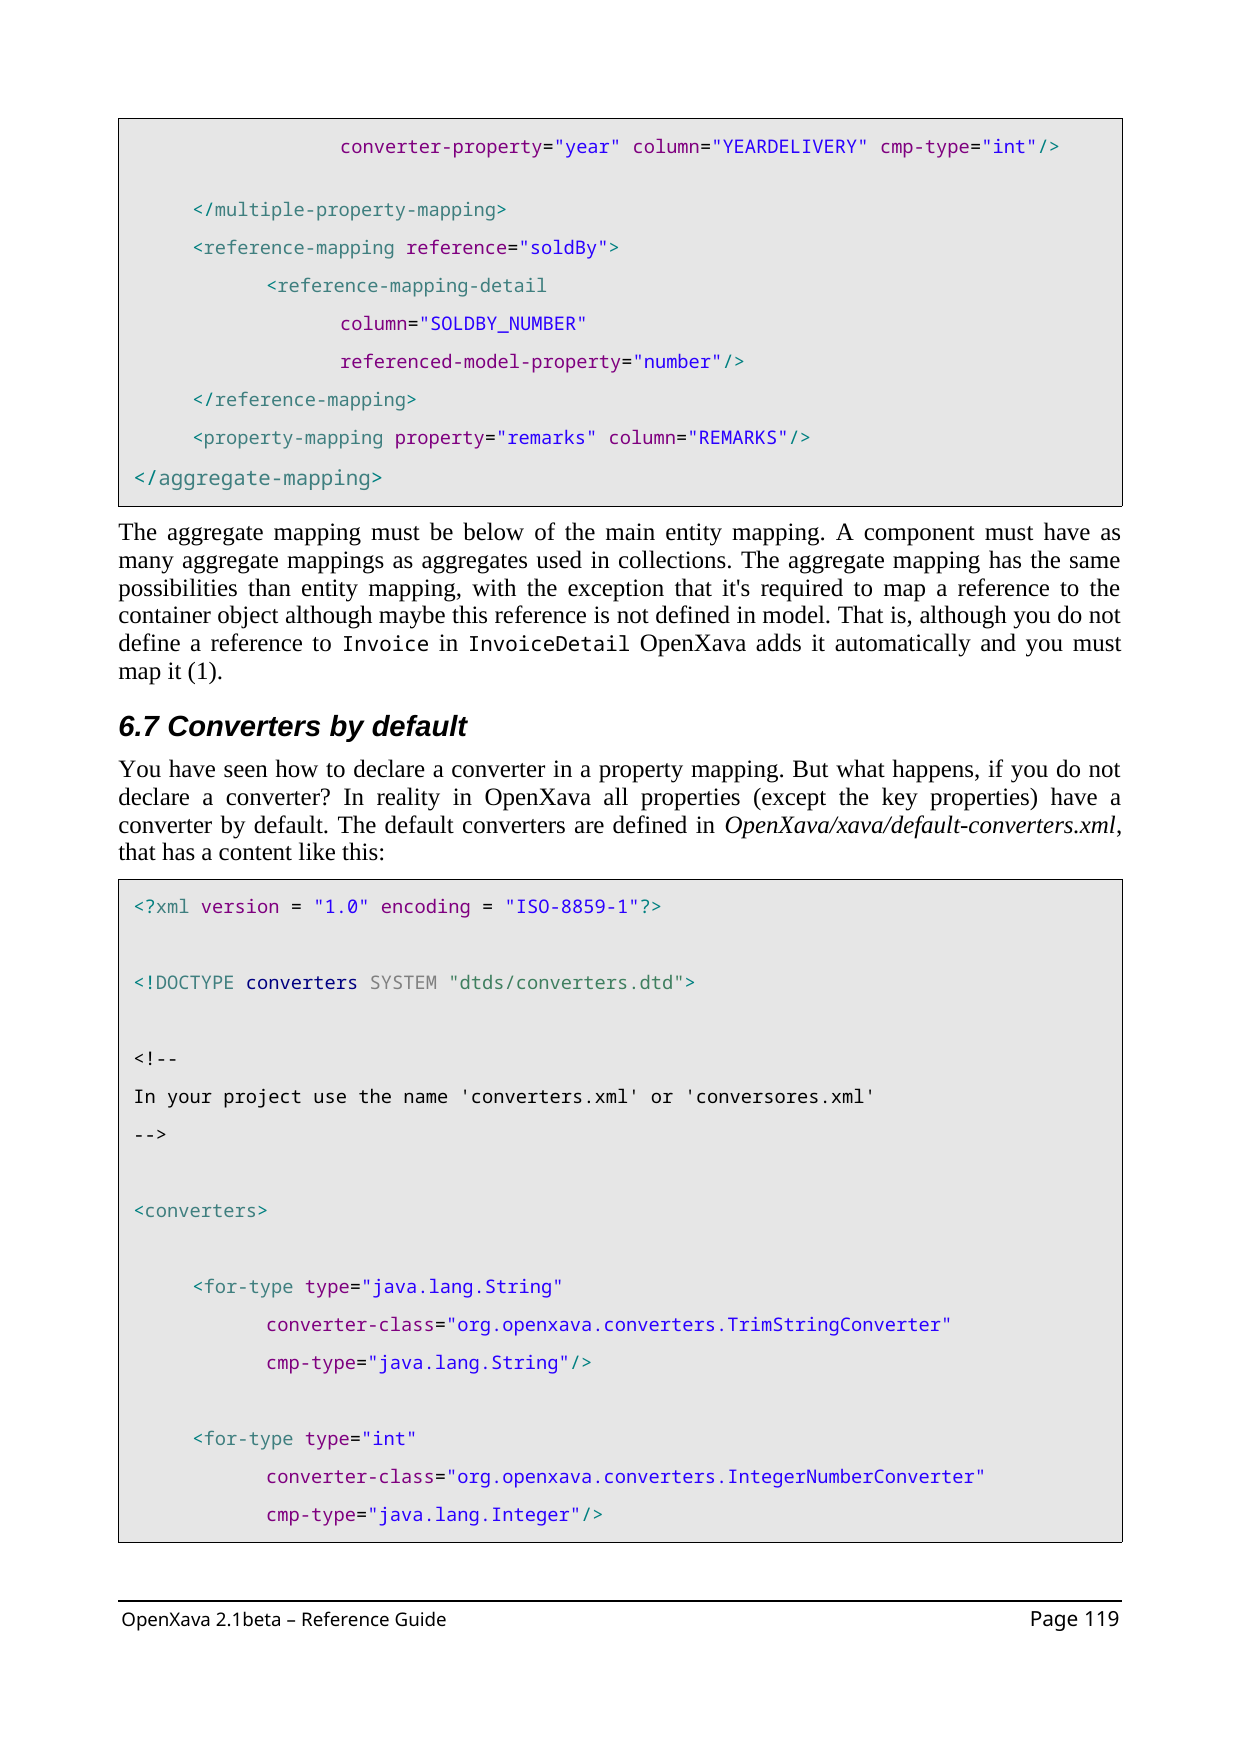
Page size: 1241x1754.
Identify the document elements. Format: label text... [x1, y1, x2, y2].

text referenced-model-property="number"/> [119, 334, 1122, 372]
text <reference-mapping-detail [119, 258, 1122, 296]
text <?xml version = "1.0" encoding = "ISO-8859-1"?> [119, 880, 1122, 917]
text converter-property="year" column="YEARDELIVERY" cmp-type="int"/> [119, 119, 1122, 182]
text In your project use the name 'converters.xml' or 'conversores.xml' [119, 1069, 1122, 1107]
text converter-class="org.openxava.converters.IntegerNumberConverter" [119, 1449, 1122, 1487]
text <property-mapping property="remarks" column="REMARKS"/> [119, 410, 1122, 448]
text <!DOCTYPE converters SYSTEM "dtds/converters.dtd"> [119, 955, 1122, 993]
text <reference-mapping reference="soldBy"> [119, 220, 1122, 258]
subtitle Converters by default [118, 710, 1122, 743]
text cmp-type="java.lang.Integer"/> [119, 1487, 1122, 1542]
text column="SOLDBY_NUMBER" [119, 296, 1122, 334]
text --> [119, 1107, 1122, 1145]
text </multiple-property-mapping> [119, 182, 1122, 220]
text converter-class="org.openxava.converters.TrimStringConverter" [119, 1297, 1122, 1335]
text <converters> [119, 1183, 1122, 1221]
text cmp-type="java.lang.String"/> [119, 1335, 1122, 1373]
text The aggregate mapping must be below of the main entity mapping. A component must have as many aggregate mappings as aggregates used in collections. The aggregate mapping has the same possibilities than entity mapping, with the exception that it's required to map a reference to the container object although maybe this reference is not defined in model. That is, although you do not define a reference to Invoice in InvoiceDetail OpenXava adds it automatically and you must map it (1). [118, 518, 1122, 685]
text <!-- [119, 1031, 1122, 1069]
text </aggregate-mapping> [119, 448, 1122, 506]
text You have seen how to declare a converter in a property mapping. But what happens, if you do not declare a converter? In reality in OpenXava all properties (except the key properties) have a converter by default. The default converters are defined in OpenXava/xava/default-converters.xml, that has a content like this: [118, 755, 1122, 866]
text <for-type type="java.lang.String" [119, 1259, 1122, 1297]
text </reference-mapping> [119, 372, 1122, 410]
text <for-type type="int" [119, 1411, 1122, 1449]
